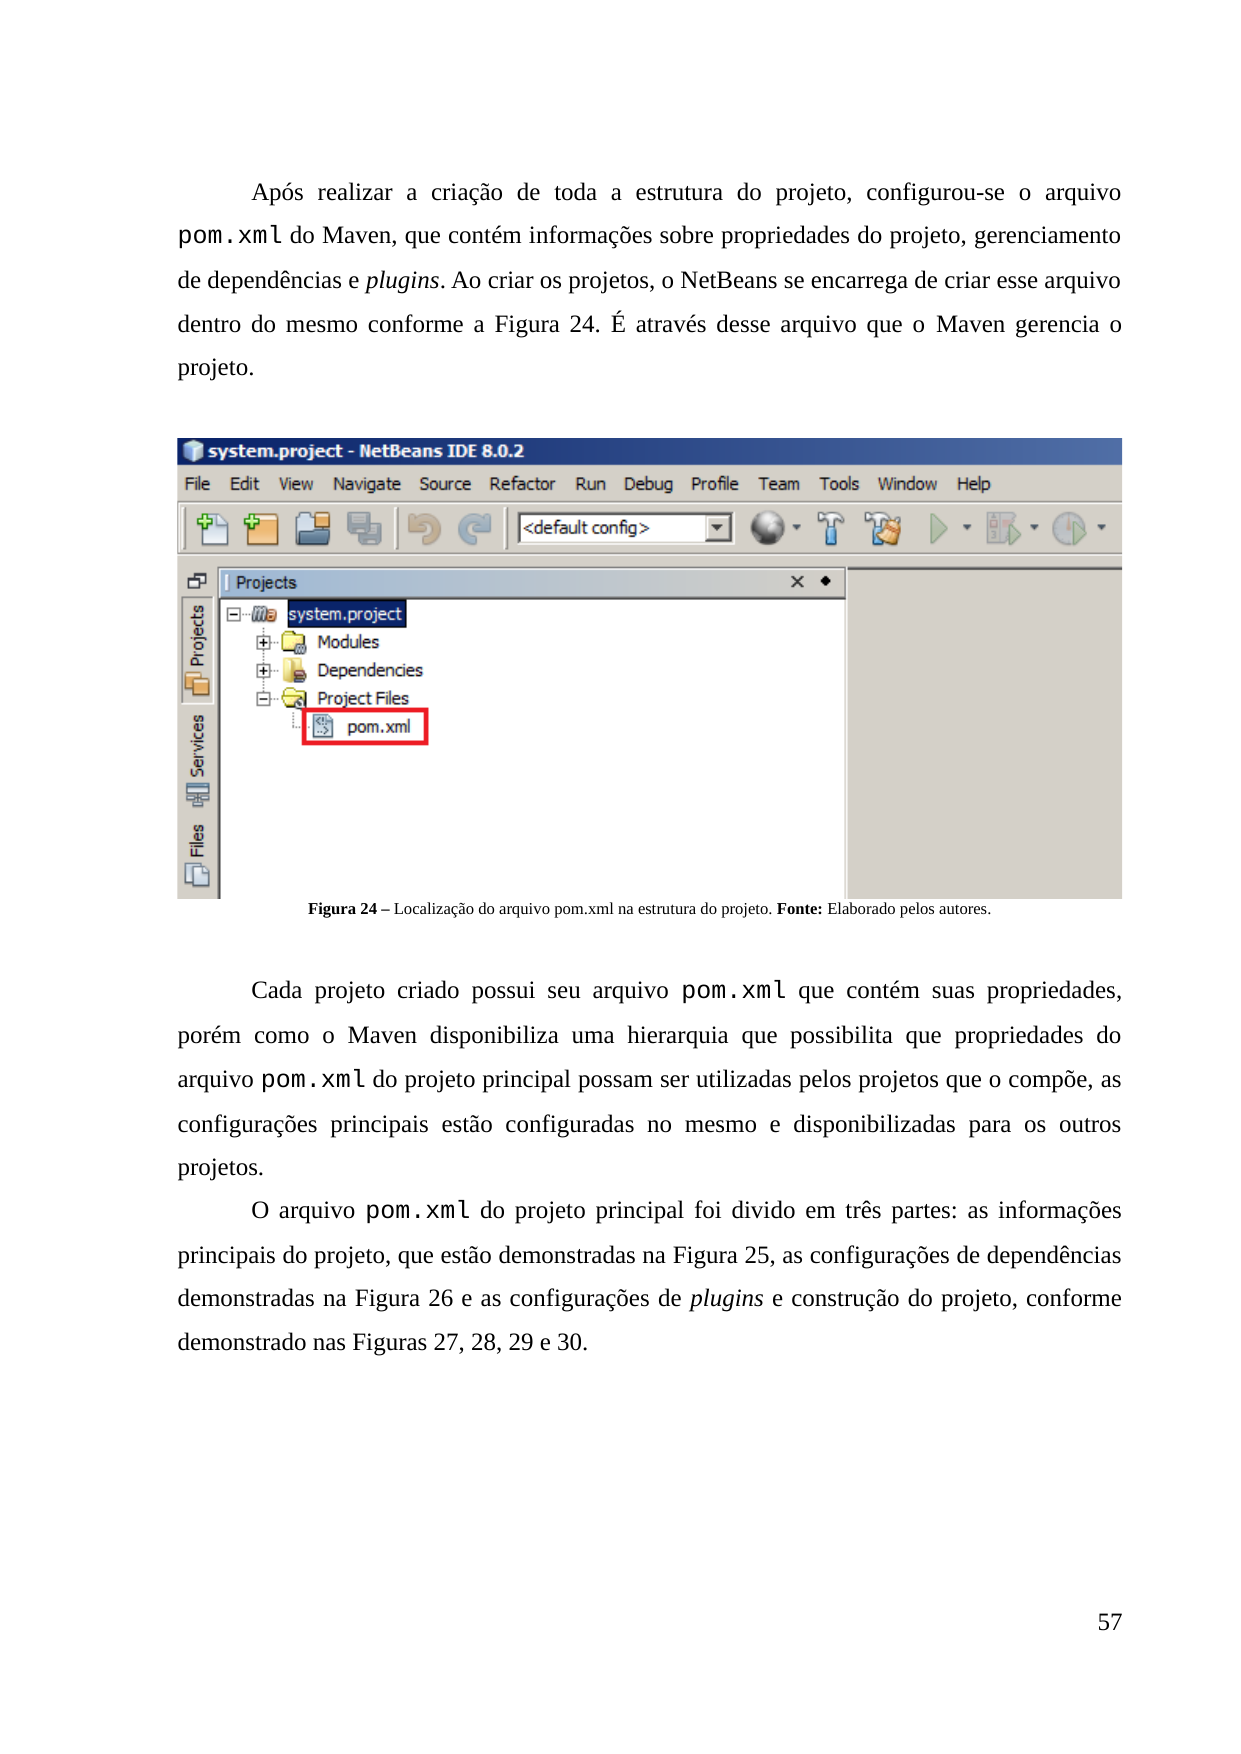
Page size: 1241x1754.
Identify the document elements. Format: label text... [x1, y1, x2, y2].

text Após realizar a criação de toda a estrutura do projeto, configurou-se o arquivo pom.xml do Maven, que contém informações sobre propriedades do projeto, gerenciamento de dependências e plugins. Ao criar os projetos, o NetBeans se encarrega de criar esse arquivo dentro do mesmo conforme a Figura 24. É através desse arquivo que o Maven gerencia o projeto. [177, 177, 1122, 381]
text Figura 24 – Localização do arquivo pom.xml na estrutura do projeto. Fonte: Elaborado pelos autores. [177, 899, 1122, 918]
picture [177, 438, 1123, 899]
text Cada projeto criado possui seu arquivo pom.xml que contém suas propriedades, porém como o Maven disponibiliza uma hierarquia que possibilita que propriedades do arquivo pom.xml do projeto principal possam ser utilizadas pelos projetos que o compõe, as configurações principais estão configuradas no mesmo e disponibilizadas para os outros projetos. [177, 975, 1122, 1181]
text O arquivo pom.xml do projeto principal foi divido em três partes: as informações principais do projeto, que estão demonstradas na Figura 25, as configurações de dependências demonstradas na Figura 26 e as configurações de plugins e construção do projeto, conforme demonstrado nas Figuras 27, 28, 29 e 30. [177, 1195, 1122, 1355]
